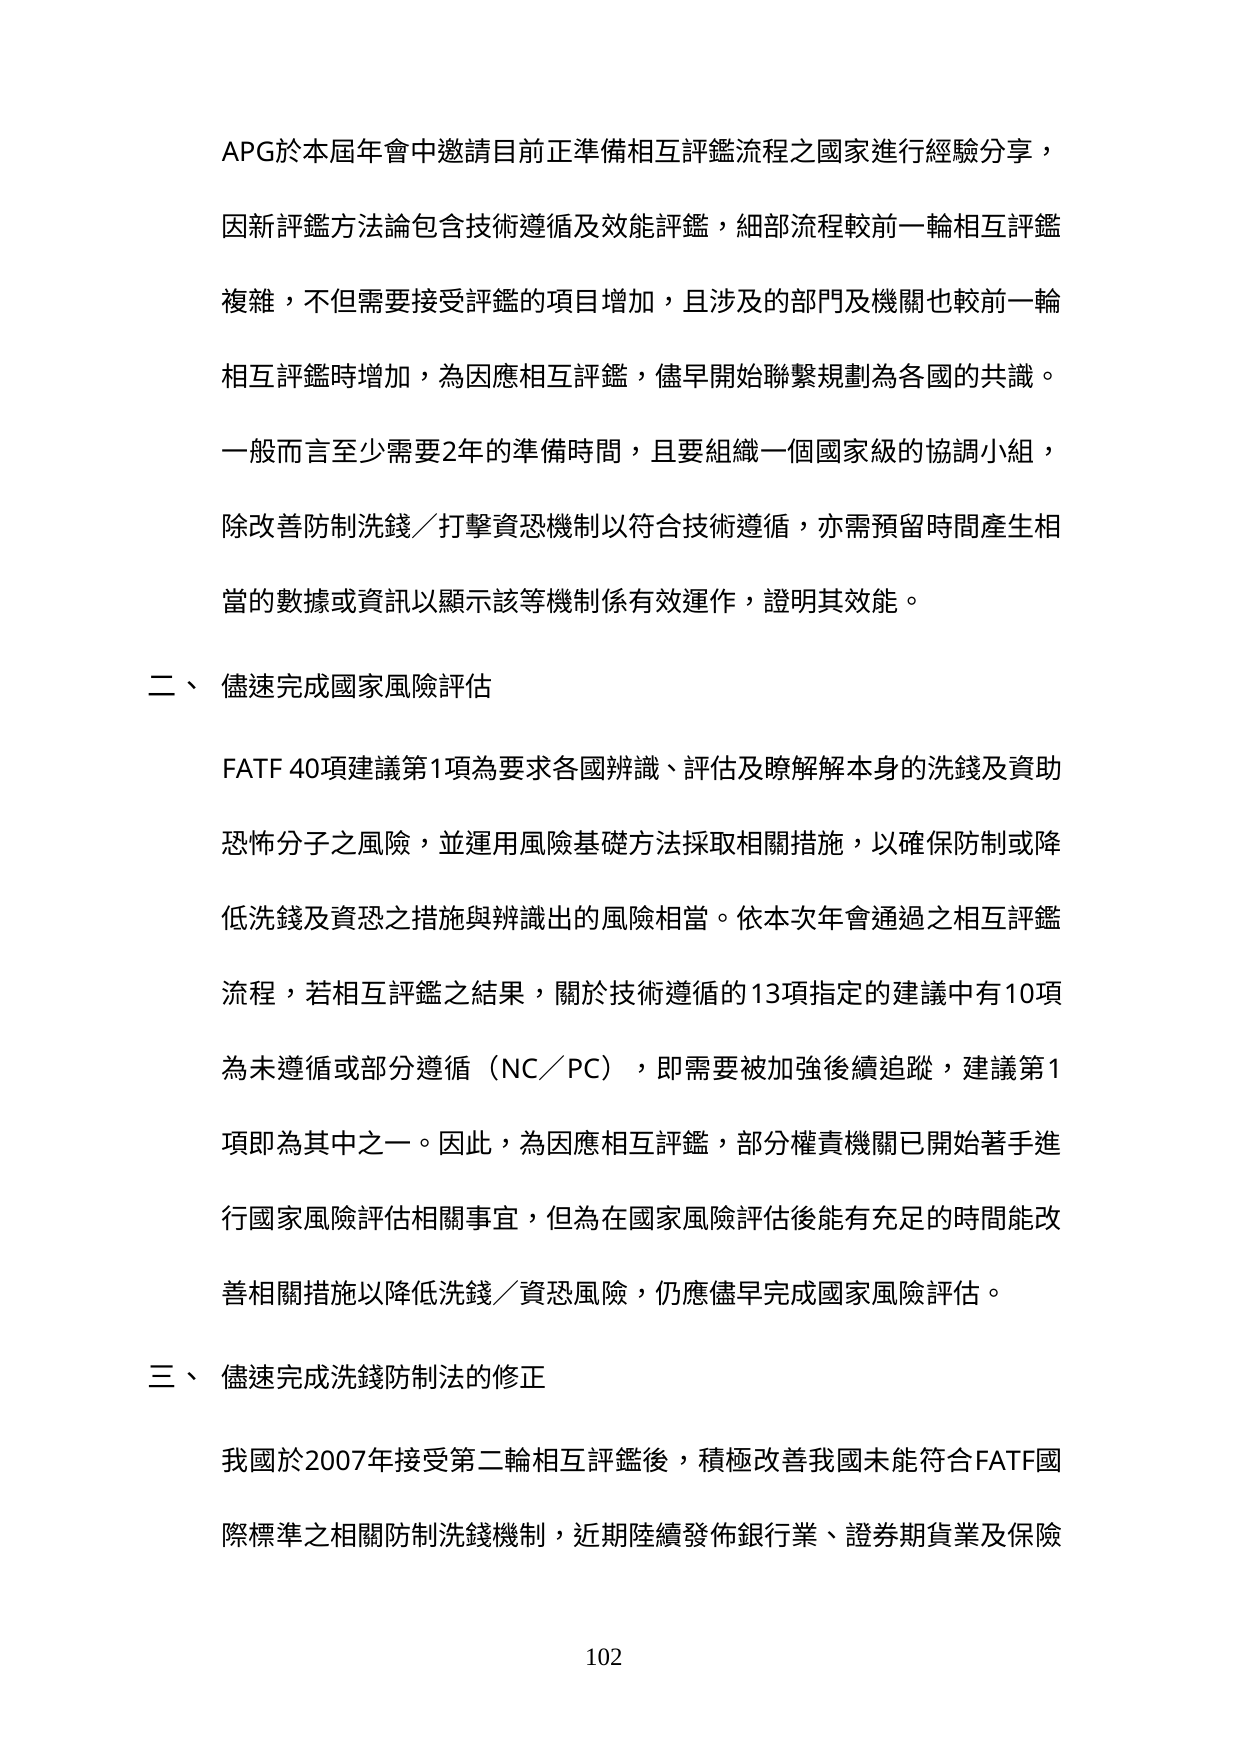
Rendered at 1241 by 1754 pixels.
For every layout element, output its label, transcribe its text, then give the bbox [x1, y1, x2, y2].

text APG於本屆年會中邀請目前正準備相互評鑑流程之國家進行經驗分享，因新評鑑方法論包含技術遵循及效能評鑑，細部流程較前一輪相互評鑑複雜，不但需要接受評鑑的項目增加，且涉及的部門及機關也較前一輪相互評鑑時增加，為因應相互評鑑，儘早開始聯繫規劃為各國的共識。一般而言至少需要2年的準備時間，且要組織一個國家級的協調小組，除改善防制洗錢／打擊資恐機制以符合技術遵循，亦需預留時間產生相當的數據或資訊以顯示該等機制係有效運作，證明其效能。 [222, 112, 1062, 637]
subtitle 儘速完成洗錢防制法的修正 [148, 1337, 1062, 1412]
subtitle 儘速完成國家風險評估 [148, 646, 1062, 721]
text 我國於2007年接受第二輪相互評鑑後，積極改善我國未能符合FATF國際標準之相關防制洗錢機制，近期陸續發佈銀行業、證券期貨業及保險 [222, 1421, 1062, 1571]
text FATF 40項建議第1項為要求各國辨識、評估及瞭解解本身的洗錢及資助恐怖分子之風險，並運用風險基礎方法採取相關措施，以確保防制或降低洗錢及資恐之措施與辨識出的風險相當。依本次年會通過之相互評鑑流程，若相互評鑑之結果，關於技術遵循的13項指定的建議中有10項為未遵循或部分遵循（NC／PC），即需要被加強後續追蹤，建議第1項即為其中之一。因此，為因應相互評鑑，部分權責機關已開始著手進行國家風險評估相關事宜，但為在國家風險評估後能有充足的時間能改善相關措施以降低洗錢／資恐風險，仍應儘早完成國家風險評估。 [222, 729, 1062, 1329]
